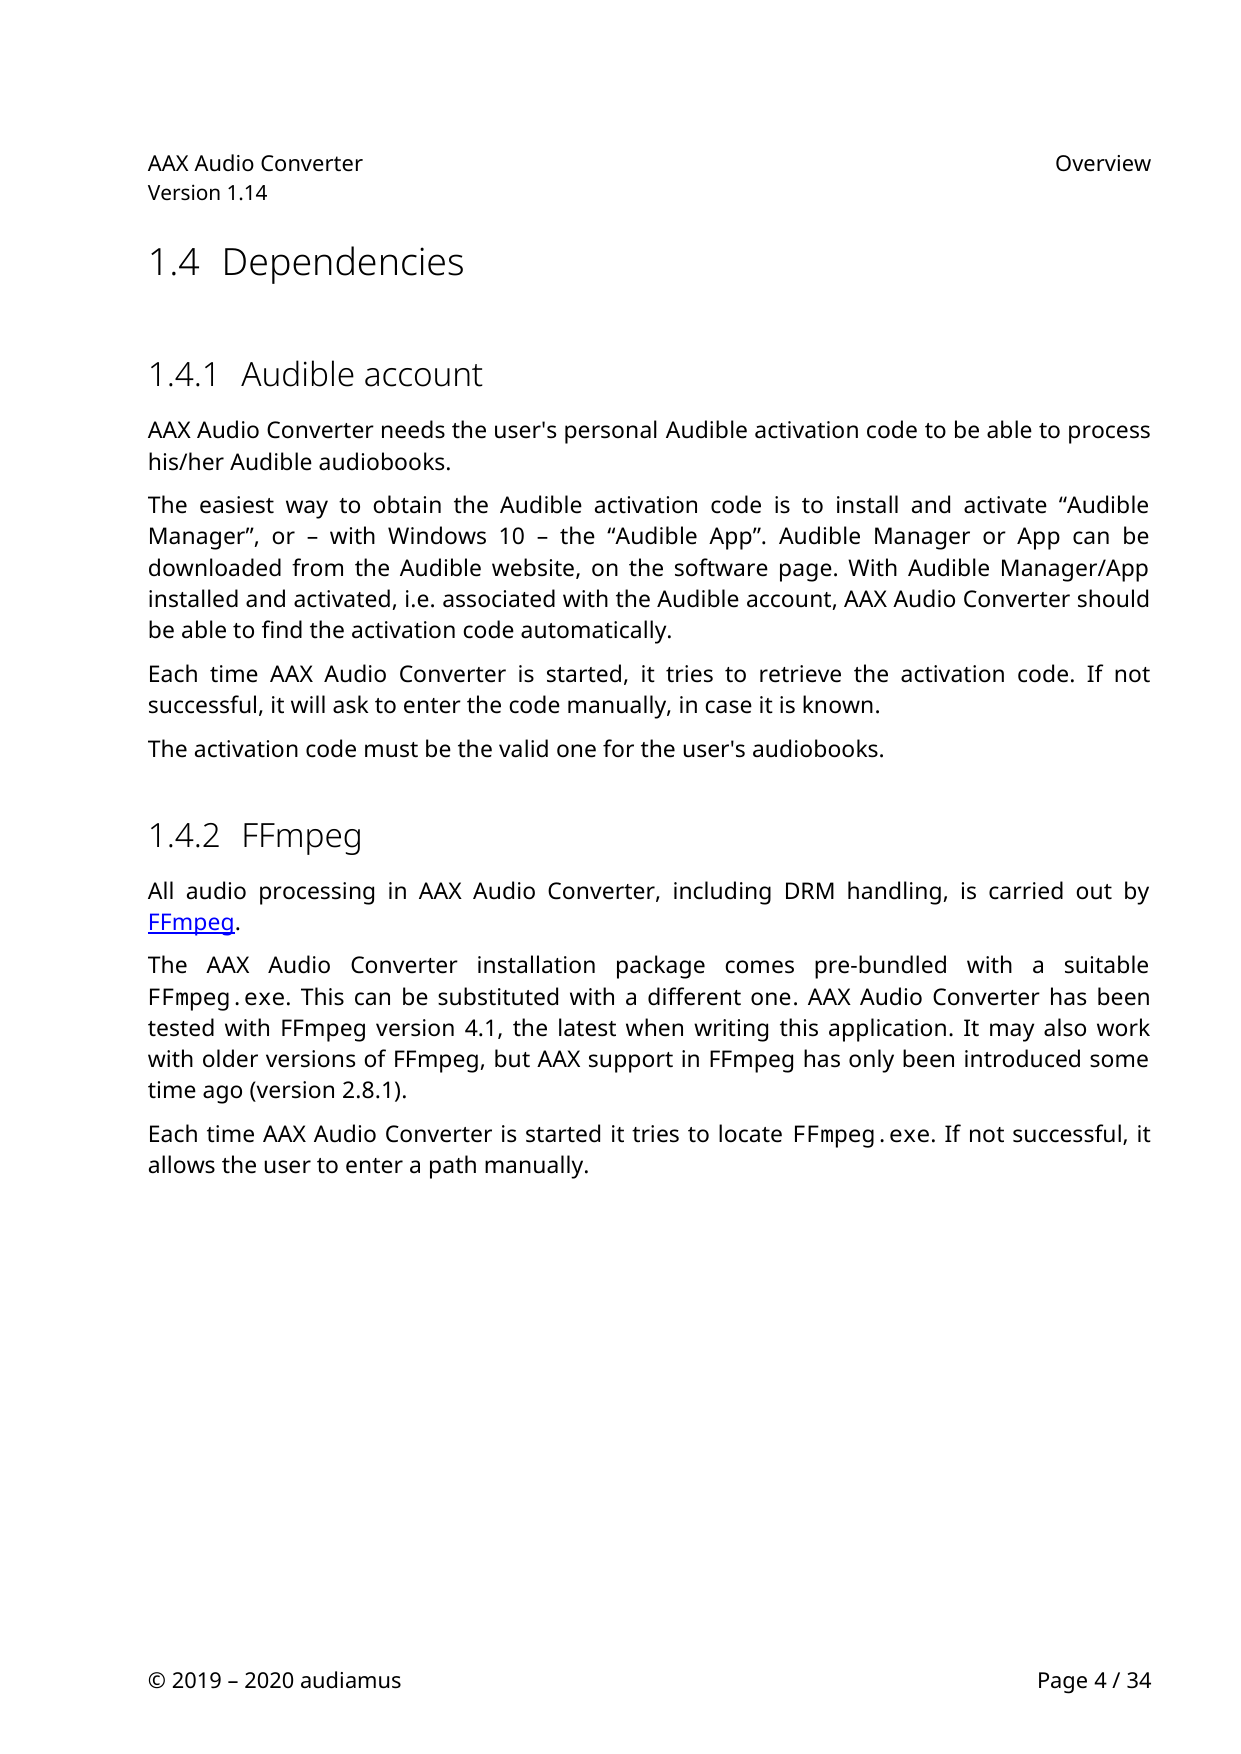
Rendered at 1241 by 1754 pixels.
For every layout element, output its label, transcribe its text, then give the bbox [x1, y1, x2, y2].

text The easiest way to obtain the Audible activation code is to install and activate “Audible Manager”, or – with Windows 10 – the “Audible App”. Audible Manager or App can be downloaded from the Audible website, on the software page. With Audible Manager/App installed and activated, i.e. associated with the Audible account, AAX Audio Converter should be able to find the activation code automatically. [148, 489, 1152, 645]
text The AAX Audio Converter installation package comes pre-bundled with a suitable FFmpeg.exe. This can be substituted with a different one. AAX Audio Converter has been tested with FFmpeg version 4.1, the latest when writing this application. It may also work with older versions of FFmpeg, but AAX support in FFmpeg has only been introduced some time ago (version 2.8.1). [148, 949, 1152, 1106]
text The activation code must be the valid one for the user's audiobooks. [148, 733, 1152, 764]
text Each time AAX Audio Converter is started it tries to locate FFmpeg.exe. If not successful, it allows the user to enter a path manually. [148, 1118, 1152, 1181]
text AAX Audio Converter needs the user's personal Audible activation code to be able to process his/her Audible audiobooks. [148, 414, 1152, 477]
text All audio processing in AAX Audio Converter, including DRM handling, is carried out by FFmpeg. [148, 874, 1152, 937]
subtitle FFmpeg [148, 812, 1152, 857]
subtitle Audible account [148, 351, 1152, 396]
text Each time AAX Audio Converter is started, it tries to retrieve the activation code. If not successful, it will ask to enter the code manually, in case it is known. [148, 658, 1152, 720]
subtitle Dependencies [148, 235, 1152, 286]
